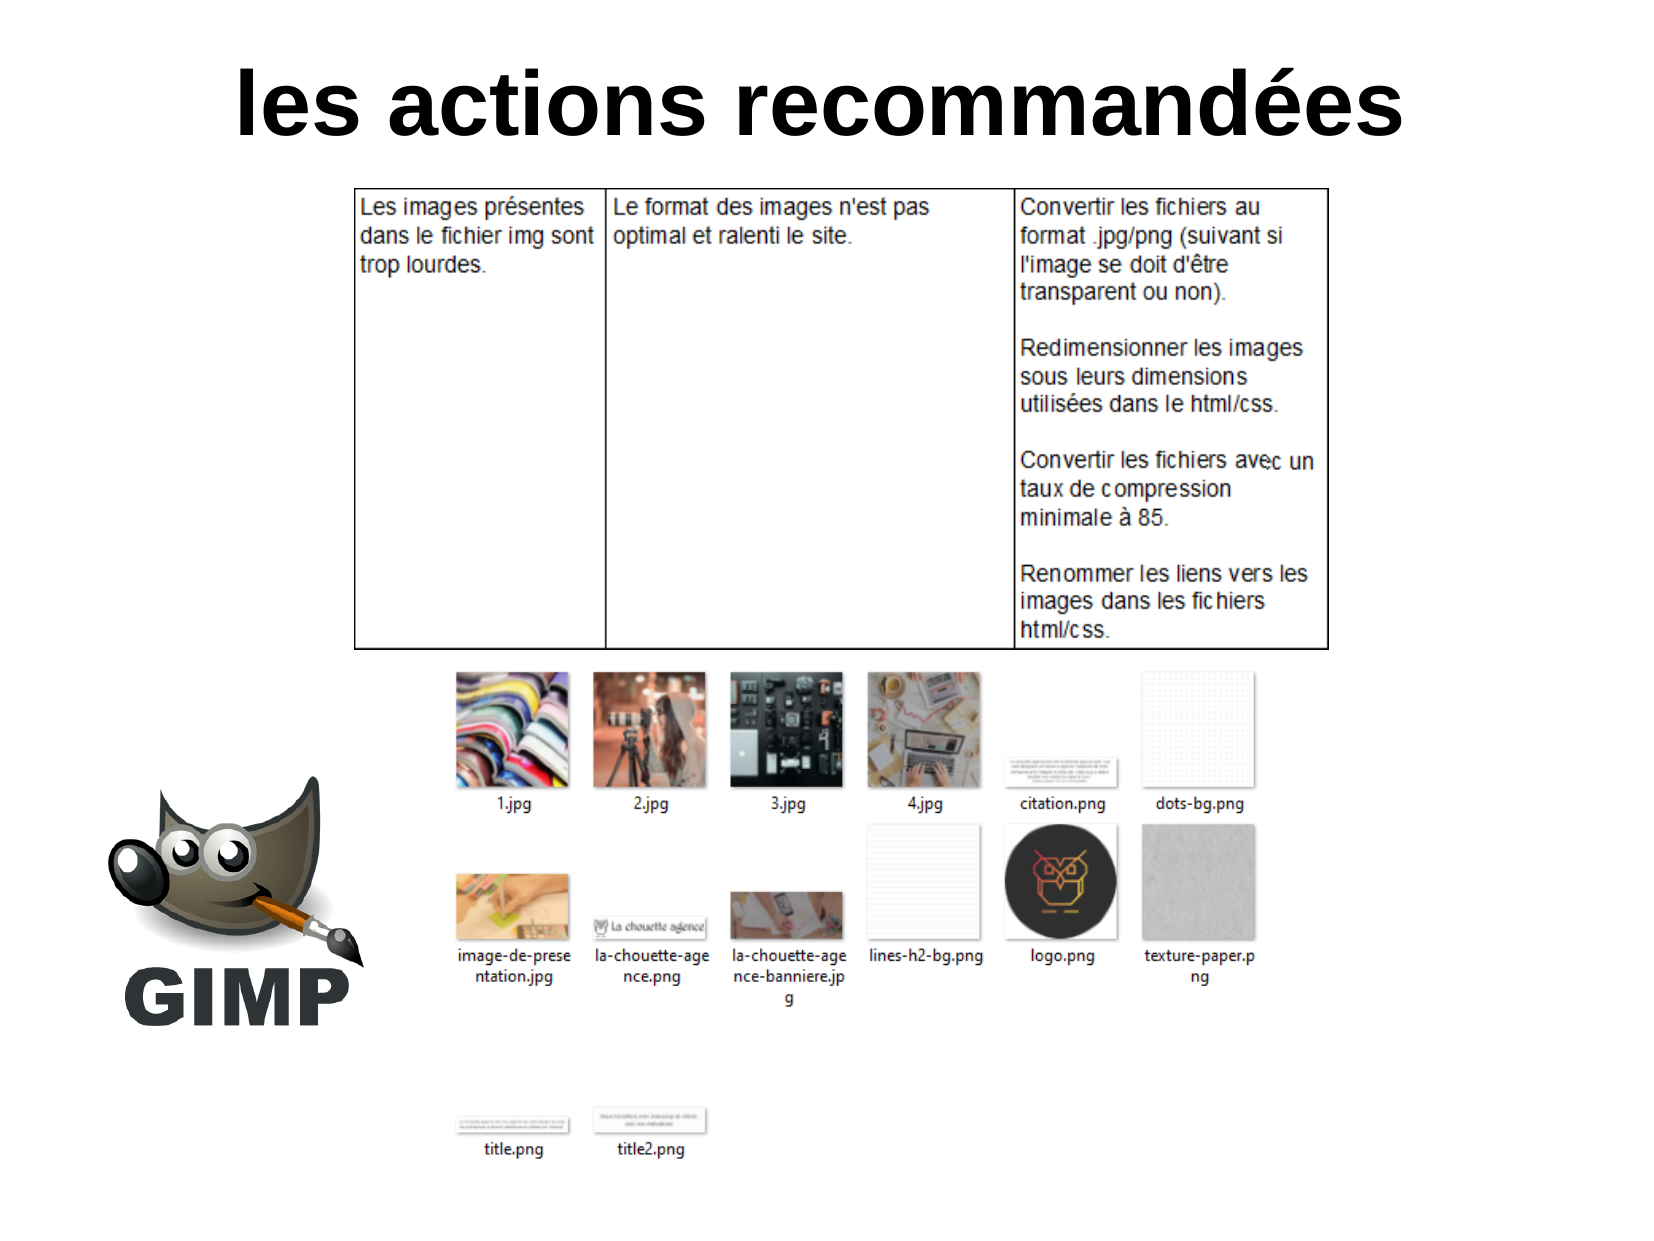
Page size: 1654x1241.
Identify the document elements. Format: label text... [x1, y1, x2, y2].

title les actions recommandées [76, 0, 1565, 208]
picture [443, 664, 1270, 1181]
picture [354, 188, 1329, 650]
picture [59, 767, 414, 1034]
